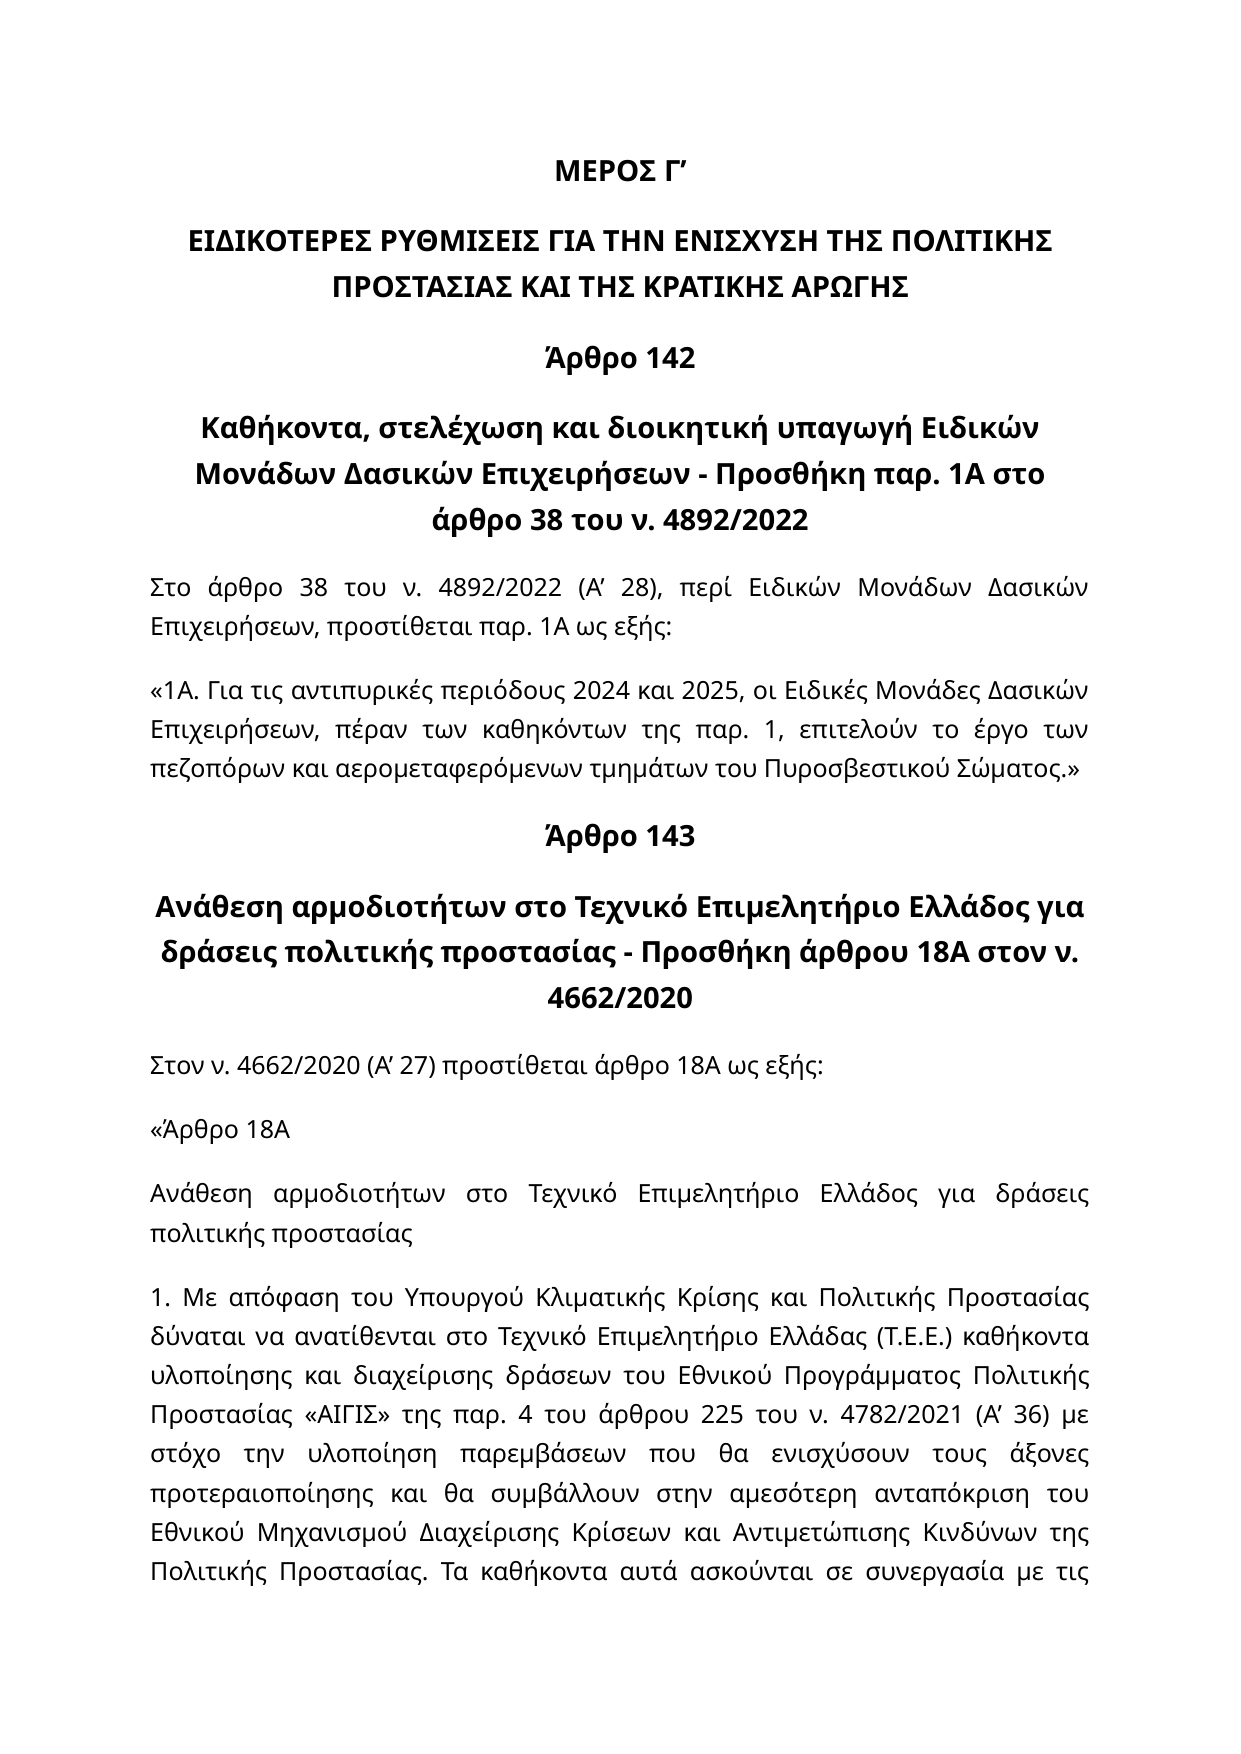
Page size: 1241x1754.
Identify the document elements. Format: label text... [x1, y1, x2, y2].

text «Άρθρο 18Α [150, 1112, 1090, 1146]
subtitle Άρθρο 143 [150, 815, 1090, 855]
text Στον ν. 4662/2020 (Α’ 27) προστίθεται άρθρο 18Α ως εξής: [150, 1048, 1090, 1082]
subtitle ΕΙΔΙΚΟΤΕΡΕΣ ΡΥΘΜΙΣΕΙΣ ΓΙΑ ΤΗΝ ΕΝΙΣΧΥΣΗ ΤΗΣ ΠΟΛΙΤΙΚΗΣ ΠΡΟΣΤΑΣΙΑΣ ΚΑΙ ΤΗΣ ΚΡΑΤΙΚΗΣ ΑΡΩΓΗΣ [150, 221, 1090, 306]
subtitle Καθήκοντα, στελέχωση και διοικητική υπαγωγή Ειδικών Μονάδων Δασικών Επιχειρήσεων - Προσθήκη παρ. 1Α στο άρθρο 38 του ν. 4892/2022 [150, 407, 1090, 538]
text Ανάθεση αρμοδιοτήτων στο Τεχνικό Επιμελητήριο Ελλάδος για δράσεις πολιτικής προστασίας [150, 1176, 1090, 1249]
subtitle ΜΕΡΟΣ Γ’ [150, 150, 1090, 190]
subtitle Ανάθεση αρμοδιοτήτων στο Τεχνικό Επιμελητήριο Ελλάδος για δράσεις πολιτικής προστασίας - Προσθήκη άρθρου 18Α στον ν. 4662/2020 [150, 886, 1090, 1017]
subtitle Άρθρο 142 [150, 337, 1090, 377]
text 1. Με απόφαση του Υπουργού Κλιματικής Κρίσης και Πολιτικής Προστασίας δύναται να ανατίθενται στο Τεχνικό Επιμελητήριο Ελλάδας (Τ.Ε.Ε.) καθήκοντα υλοποίησης και διαχείρισης δράσεων του Εθνικού Προγράμματος Πολιτικής Προστασίας «ΑΙΓΙΣ» της παρ. 4 του άρθρου 225 του ν. 4782/2021 (Α’ 36) με στόχο την υλοποίηση παρεμβάσεων που θα ενισχύσουν τους άξονες προτεραιοποίησης και θα συμβάλλουν στην αμεσότερη ανταπόκριση του Εθνικού Μηχανισμού Διαχείρισης Κρίσεων και Αντιμετώπισης Κινδύνων της Πολιτικής Προστασίας. Τα καθήκοντα αυτά ασκούνται σε συνεργασία με τις [150, 1279, 1090, 1588]
text «1A. Για τις αντιπυρικές περιόδους 2024 και 2025, οι Ειδικές Μονάδες Δασικών Επιχειρήσεων, πέραν των καθηκόντων της παρ. 1, επιτελούν το έργο των πεζοπόρων και αερομεταφερόμενων τμημάτων του Πυροσβεστικού Σώματος.» [150, 673, 1090, 785]
text Στο άρθρο 38 του ν. 4892/2022 (Α’ 28), περί Ειδικών Μονάδων Δασικών Επιχειρήσεων, προστίθεται παρ. 1Α ως εξής: [150, 569, 1090, 643]
